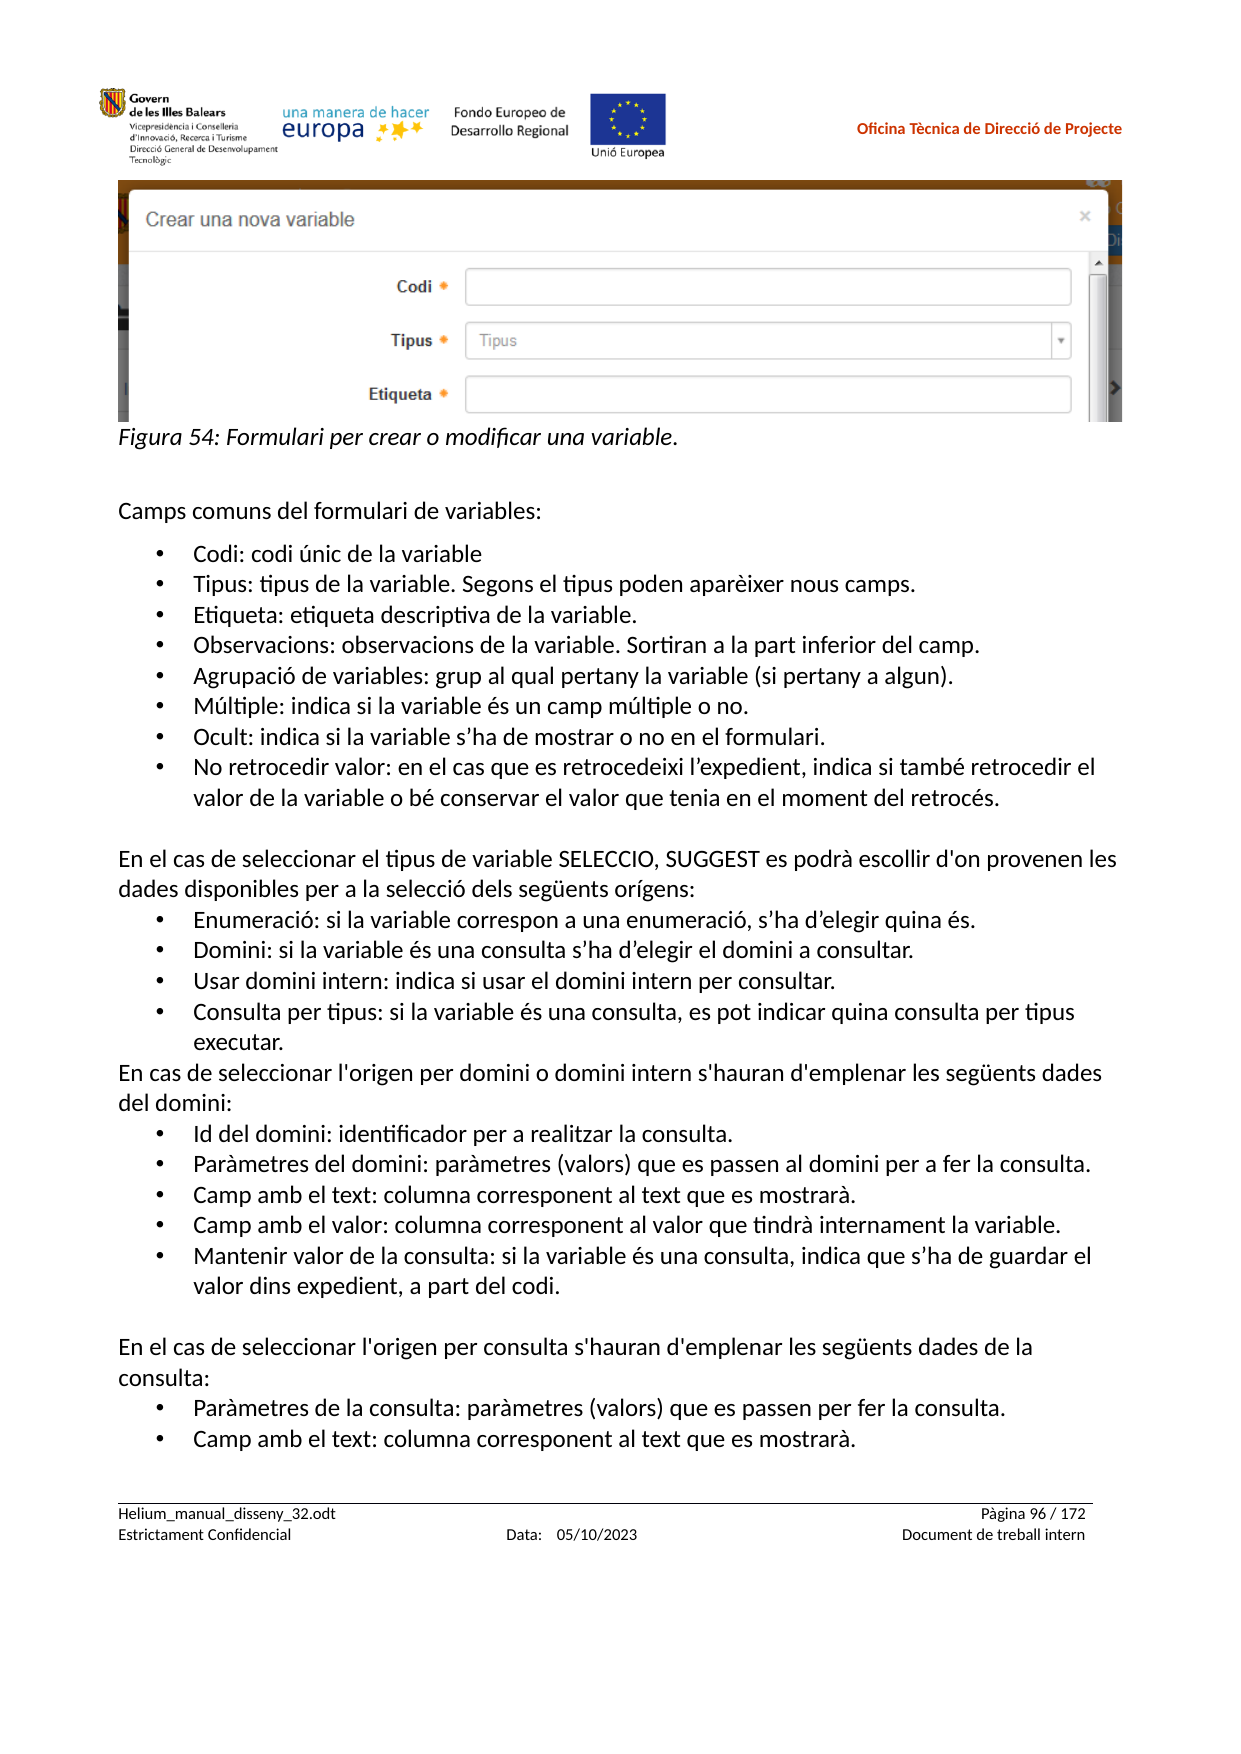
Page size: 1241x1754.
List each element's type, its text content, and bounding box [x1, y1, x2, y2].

list Paràmetres del domini: paràmetres (valors) que es passen al domini per a fer la consulta. [156, 1148, 1122, 1179]
text En el cas de seleccionar el tipus de variable SELECCIO, SUGGEST es podrà escollir d'on provenen les dades disponibles per a la selecció dels següents orígens: [118, 843, 1122, 904]
list Ocult: indica si la variable s’ha de mostrar o no en el formulari. [156, 721, 1122, 752]
list Observacions: observacions de la variable. Sortiran a la part inferior del camp. [156, 629, 1122, 660]
list Múltiple: indica si la variable és un camp múltiple o no. [156, 691, 1122, 721]
list Consulta per tipus: si la variable és una consulta, es pot indicar quina consulta per tipus executar. [156, 996, 1122, 1057]
text Camps comuns del formulari de variables: [118, 495, 1122, 525]
text En cas de seleccionar l'origen per domini o domini intern s'hauran d'emplenar les següents dades del domini: [118, 1057, 1122, 1118]
picture [99, 87, 668, 166]
list Camp amb el text: columna corresponent al text que es mostrarà. [156, 1423, 1122, 1453]
list Codi: codi únic de la variable [156, 538, 1122, 568]
list Etiqueta: etiqueta descriptiva de la variable. [156, 599, 1122, 629]
list Camp amb el text: columna corresponent al text que es mostrarà. [156, 1179, 1122, 1209]
list Enumeració: si la variable correspon a una enumeració, s’ha d’elegir quina és. [156, 904, 1122, 935]
list Camp amb el valor: columna corresponent al valor que tindrà internament la variable. [156, 1209, 1122, 1240]
list Mantenir valor de la consulta: si la variable és una consulta, indica que s’ha de guardar el valor dins expedient, a part del codi. [156, 1240, 1122, 1301]
list Id del domini: identificador per a realitzar la consulta. [156, 1118, 1122, 1148]
list Agrupació de variables: grup al qual pertany la variable (si pertany a algun). [156, 660, 1122, 691]
picture [118, 180, 1123, 422]
list Paràmetres de la consulta: paràmetres (valors) que es passen per fer la consulta. [156, 1392, 1122, 1423]
text En el cas de seleccionar l'origen per consulta s'hauran d'emplenar les següents dades de la consulta: [118, 1331, 1122, 1392]
list Tipus: tipus de la variable. Segons el tipus poden aparèixer nous camps. [156, 568, 1122, 599]
list No retrocedir valor: en el cas que es retrocedeixi l’expedient, indica si també retrocedir el valor de la variable o bé conservar el valor que tenia en el moment del retrocés. [156, 752, 1122, 813]
text Figura 54: Formulari per crear o modificar una variable. [118, 422, 1122, 452]
list Usar domini intern: indica si usar el domini intern per consultar. [156, 965, 1122, 996]
list Domini: si la variable és una consulta s’ha d’elegir el domini a consultar. [156, 935, 1122, 965]
